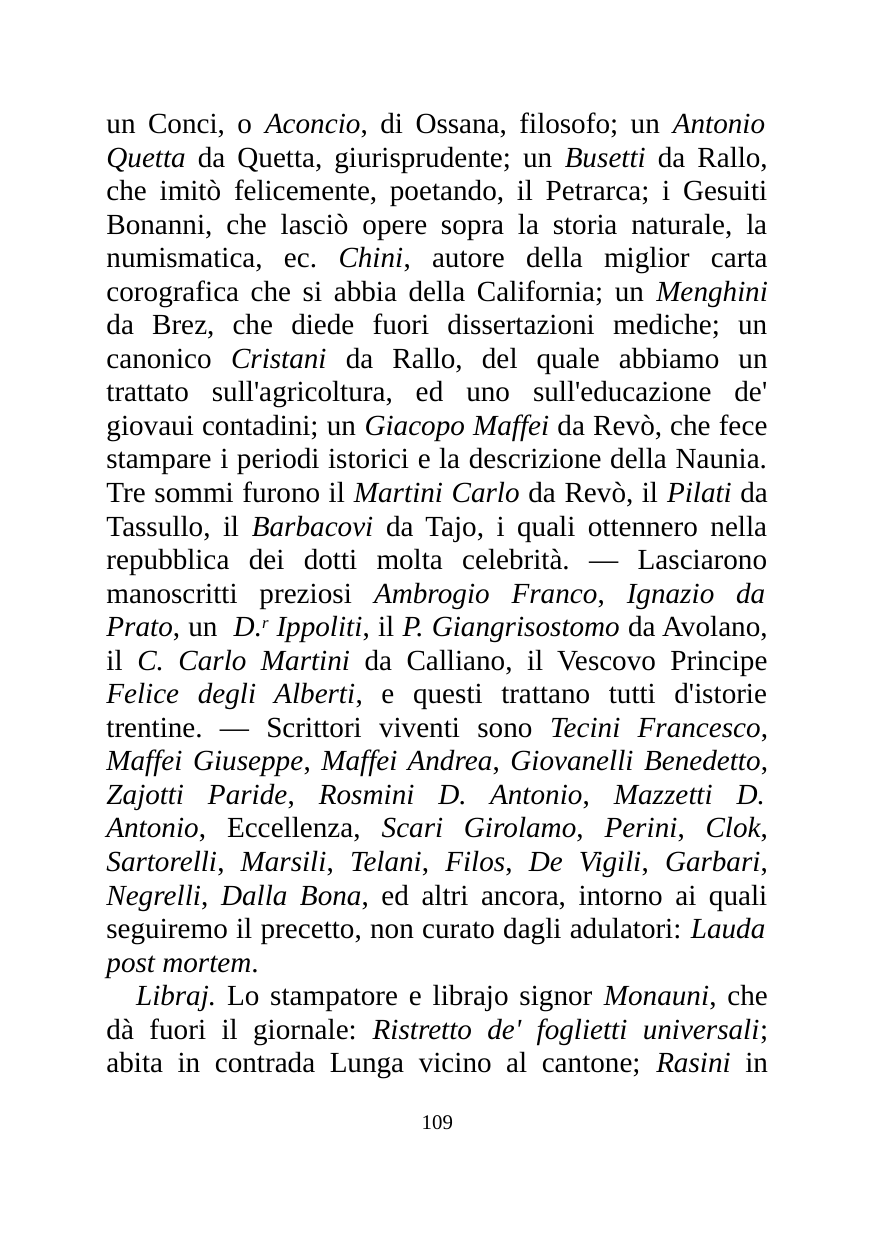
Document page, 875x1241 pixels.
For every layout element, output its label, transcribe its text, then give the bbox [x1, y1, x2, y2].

text Libraj. Lo stampatore e librajo signor Monauni, che dà fuori il giornale: Ristretto de' foglietti universali; abita in contrada Lunga vicino al cantone; Rasini in [106, 978, 768, 1079]
text un Conci, o Aconcio, di Ossana, filosofo; un Antonio Quetta da Quetta, giurisprudente; un Busetti da Rallo, che imitò felicemente, poetando, il Petrarca; i Gesuiti Bonanni, che lasciò opere sopra la storia naturale, la numismatica, ec. Chini, autore della miglior carta corografica che si abbia della California; un Menghini da Brez, che diede fuori dissertazioni mediche; un canonico Cristani da Rallo, del quale abbiamo un trattato sull'agricoltura, ed uno sull'educazione de' giovaui contadini; un Giacopo Maffei da Revò, che fece stampare i periodi istorici e la descrizione della Naunia. Tre sommi furono il Martini Carlo da Revò, il Pilati da Tassullo, il Barbacovi da Tajo, i quali ottennero nella repubblica dei dotti molta celebrità. — Lasciarono manoscritti preziosi Ambrogio Franco, Ignazio da Prato, un D.r Ippoliti, il P. Giangrisostomo da Avolano, il C. Carlo Martini da Calliano, il Vescovo Principe Felice degli Alberti, e questi trattano tutti d'istorie trentine. — Scrittori viventi sono Tecini Francesco, Maffei Giuseppe, Maffei Andrea, Giovanelli Benedetto, Zajotti Paride, Rosmini D. Antonio, Mazzetti D. Antonio, Eccellenza, Scari Girolamo, Perini, Clok, Sartorelli, Marsili, Telani, Filos, De Vigili, Garbari, Negrelli, Dalla Bona, ed altri ancora, intorno ai quali seguiremo il precetto, non curato dagli adulatori: Lauda post mortem. [106, 106, 768, 978]
